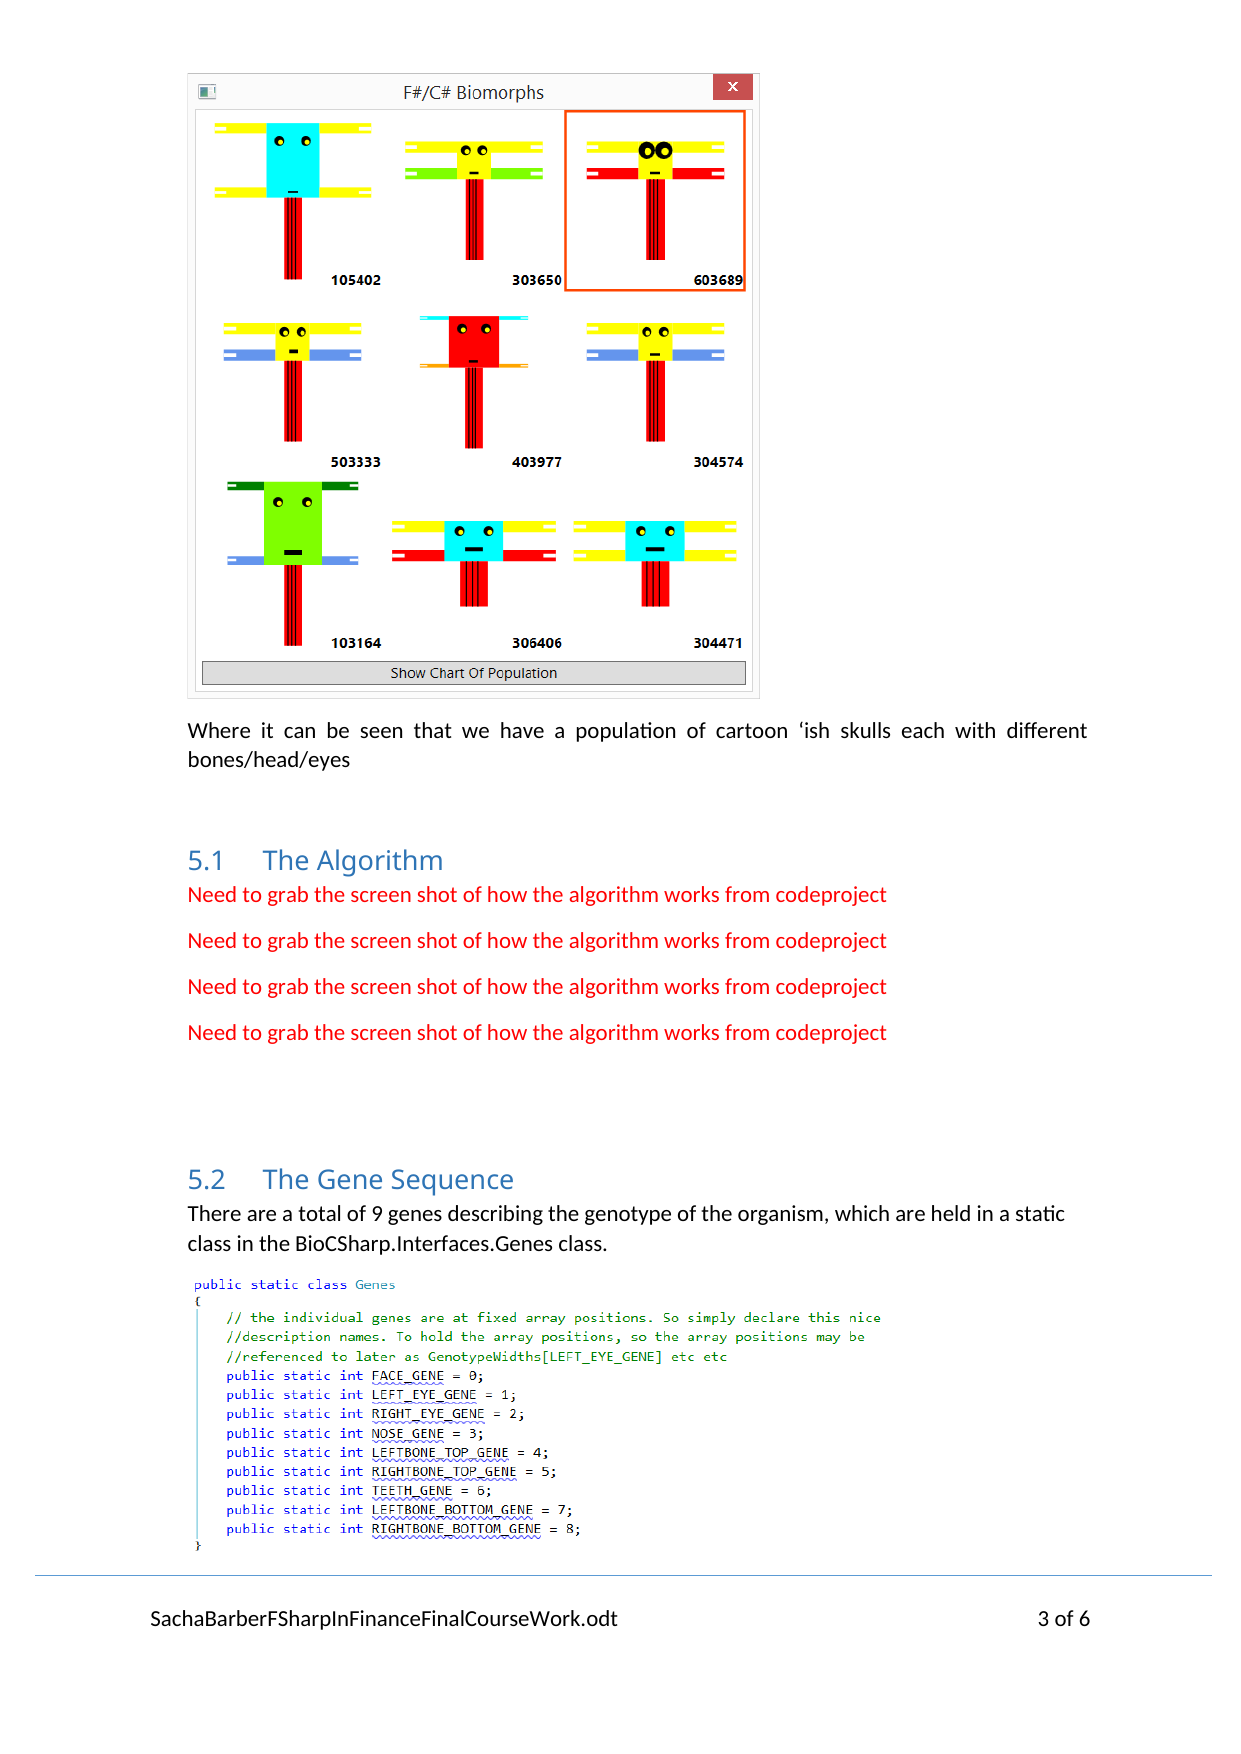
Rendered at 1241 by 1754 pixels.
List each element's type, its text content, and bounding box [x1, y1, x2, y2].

text Where it can be seen that we have a population of cartoon ‘ish skulls each with different bones/head/eyes [187, 716, 1090, 773]
text Need to grab the screen shot of how the algorithm works from codeproject [187, 1018, 1090, 1047]
text There are a total of 9 genes describing the genotype of the organism, which are held in a static class in the BioCSharp.Interfaces.Genes class. [187, 1199, 1090, 1257]
subtitle The Gene Sequence [187, 1161, 1090, 1198]
subtitle The Algorithm [187, 842, 1090, 879]
text Need to grab the screen shot of how the algorithm works from codeproject [187, 926, 1090, 954]
text Need to grab the screen shot of how the algorithm works from codeproject [187, 880, 1090, 908]
text Need to grab the screen shot of how the algorithm works from codeproject [187, 972, 1090, 1001]
